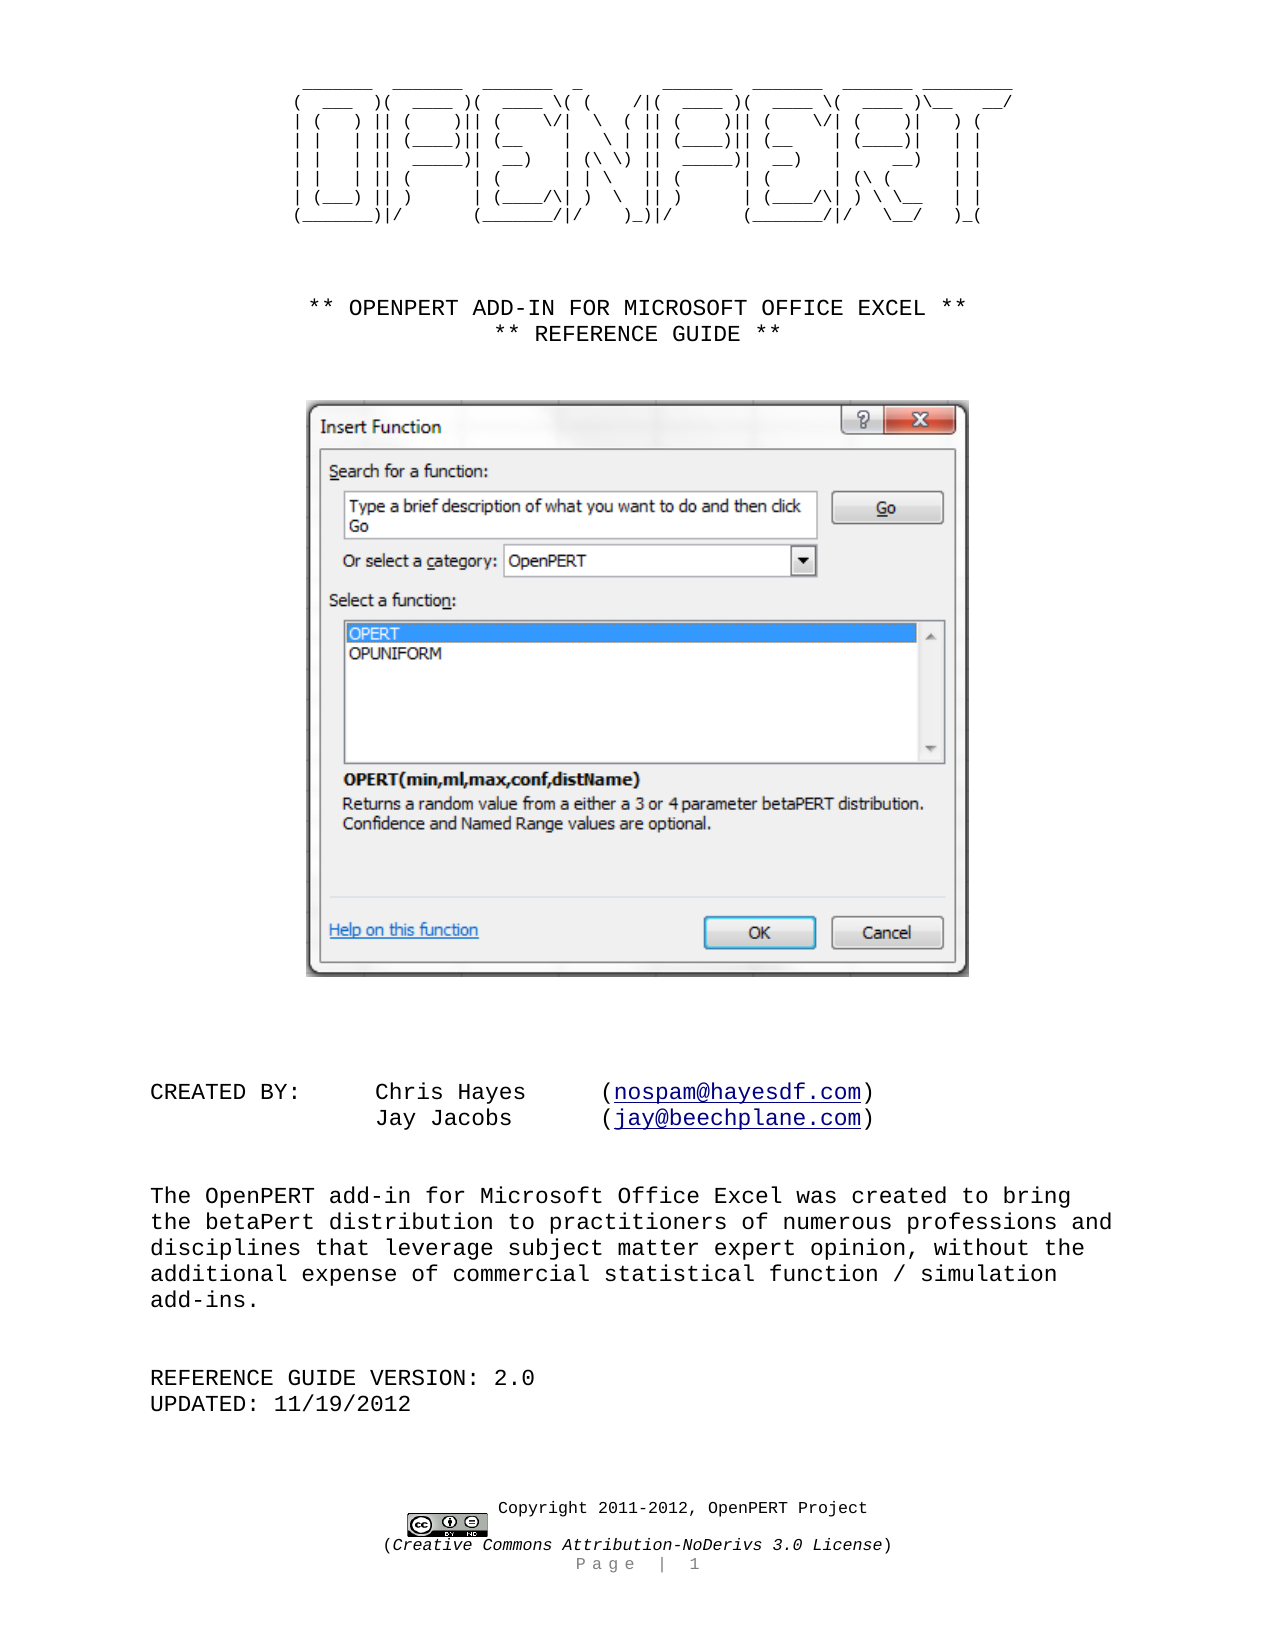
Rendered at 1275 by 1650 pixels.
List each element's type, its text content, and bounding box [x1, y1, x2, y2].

text The OpenPERT add-in for Microsoft Office Excel was created to bring the betaPert distribution to practitioners of numerous professions and disciplines that leverage subject matter expert opinion, without the additional expense of commercial statistical function / simulation add-ins. [150, 1184, 1125, 1314]
text | | | || (____)|| (__ | \ | || (____)|| (__ | (____)| | | [150, 132, 1125, 150]
text CREATED BY: Chris Hayes (nospam@hayesdf.com) [150, 1081, 1125, 1107]
text ( ___ )( ____ )( ____ \( ( /|( ____ )( ____ \( ____ )\__ __/ [150, 94, 1125, 113]
text _______ _______ _______ _ _______ _______ _______ _________ [150, 75, 1125, 94]
text UPDATED: 11/19/2012 [150, 1392, 1125, 1418]
text ** OPENPERT ADD-IN FOR MICROSOFT OFFICE EXCEL ** [150, 297, 1125, 322]
text REFERENCE GUIDE VERSION: 2.0 [150, 1366, 1125, 1392]
text Jay Jacobs (jay@beechplane.com) [150, 1107, 1125, 1132]
text | | | || _____)| __) | (\ \) || _____)| __) | __) | | [150, 150, 1125, 169]
text | ( ) || ( )|| ( \/| \ ( || ( )|| ( \/| ( )| ) ( [150, 113, 1125, 132]
text | | | || ( | ( | | \ || ( | ( | (\ ( | | [150, 169, 1125, 188]
text ** REFERENCE GUIDE ** [150, 322, 1125, 348]
text (_______)|/ (_______/|/ )_)|/ (_______/|/ \__/ )_( [150, 207, 1125, 226]
text | (___) || ) | (____/\| ) \ || ) | (____/\| ) \ \__ | | [150, 188, 1125, 207]
